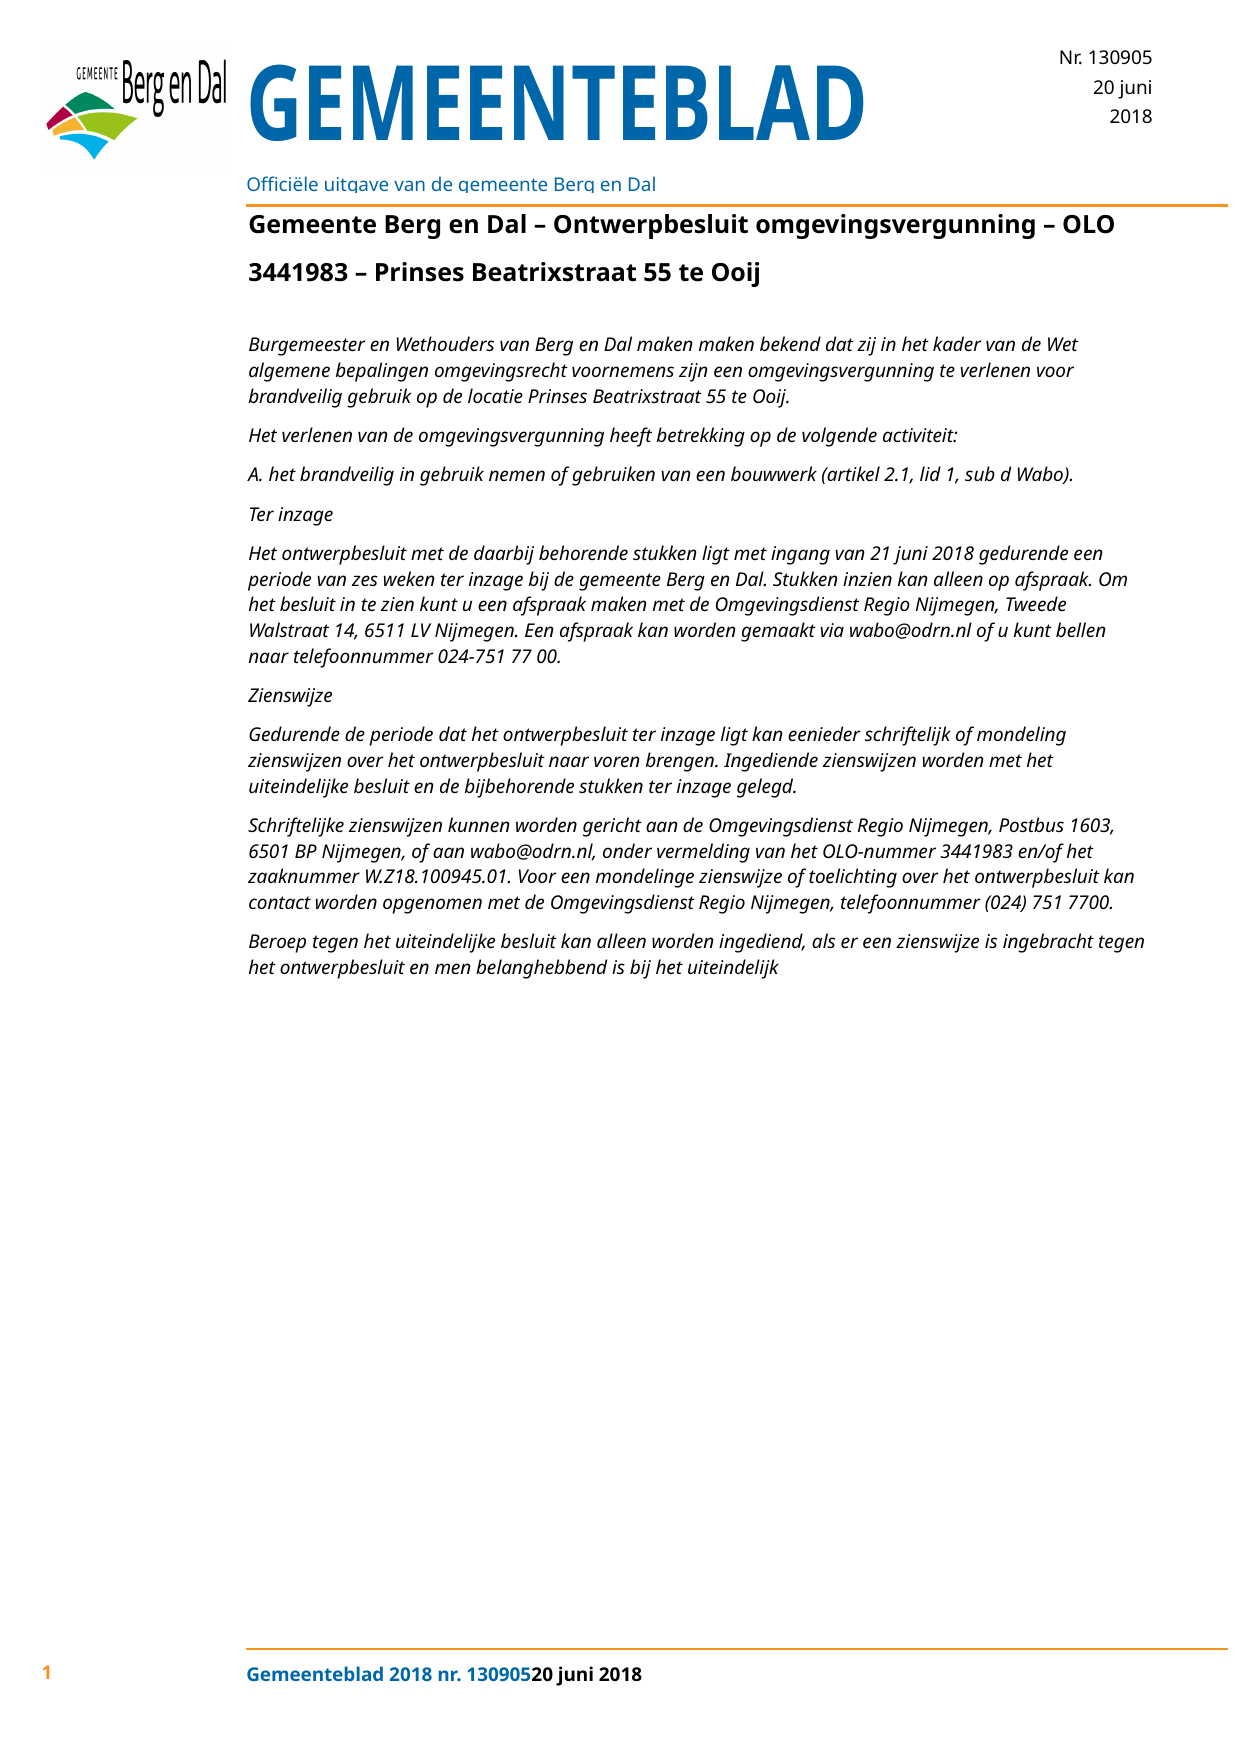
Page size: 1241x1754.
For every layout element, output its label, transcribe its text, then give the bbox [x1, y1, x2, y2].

text A. het brandveilig in gebruik nemen of gebruiken van een bouwwerk (artikel 2.1, lid 1, sub d Wabo). [248, 461, 1152, 487]
picture [41, 47, 231, 172]
text Burgemeester en Wethouders van Berg en Dal maken maken bekend dat zij in het kader van de Wet algemene bepalingen omgevingsrecht voornemens zijn een omgevingsvergunning te verlenen voor brandveilig gebruik op de locatie Prinses Beatrixstraat 55 te Ooij. [248, 331, 1152, 409]
text Schriftelijke zienswijzen kunnen worden gericht aan de Omgevingsdienst Regio Nijmegen, Postbus 1603, 6501 BP Nijmegen, of aan wabo@odrn.nl, onder vermelding van het OLO-nummer 3441983 en/of het zaaknummer W.Z18.100945.01. Voor een mondelinge zienswijze of toelichting over het ontwerpbesluit kan contact worden opgenomen met de Omgevingsdienst Regio Nijmegen, telefoonnummer (024) 751 7700. [248, 812, 1152, 915]
text Gemeente Berg en Dal – Ontwerpbesluit omgevingsvergunning – OLO 3441983 – Prinses Beatrixstraat 55 te Ooij [248, 207, 1152, 288]
text Zienswijze [248, 682, 1152, 708]
text Gedurende de periode dat het ontwerpbesluit ter inzage ligt kan eenieder schriftelijk of mondeling zienswijzen over het ontwerpbesluit naar voren brengen. Ingediende zienswijzen worden met het uiteindelijke besluit en de bijbehorende stukken ter inzage gelegd. [248, 721, 1152, 799]
text Het verlenen van de omgevingsvergunning heeft betrekking op de volgende activiteit: [248, 422, 1152, 448]
text Ter inzage [248, 501, 1152, 526]
text Beroep tegen het uiteindelijke besluit kan alleen worden ingediend, als er een zienswijze is ingebracht tegen het ontwerpbesluit en men belanghebbend is bij het uiteindelijk [248, 929, 1152, 980]
text Het ontwerpbesluit met de daarbij behorende stukken ligt met ingang van 21 juni 2018 gedurende een periode van zes weken ter inzage bij de gemeente Berg en Dal. Stukken inzien kan alleen op afspraak. Om het besluit in te zien kunt u een afspraak maken met de Omgevingsdienst Regio Nijmegen, Tweede Walstraat 14, 6511 LV Nijmegen. Een afspraak kan worden gemaakt via wabo@odrn.nl of u kunt bellen naar telefoonnummer 024-751 77 00. [248, 540, 1152, 669]
